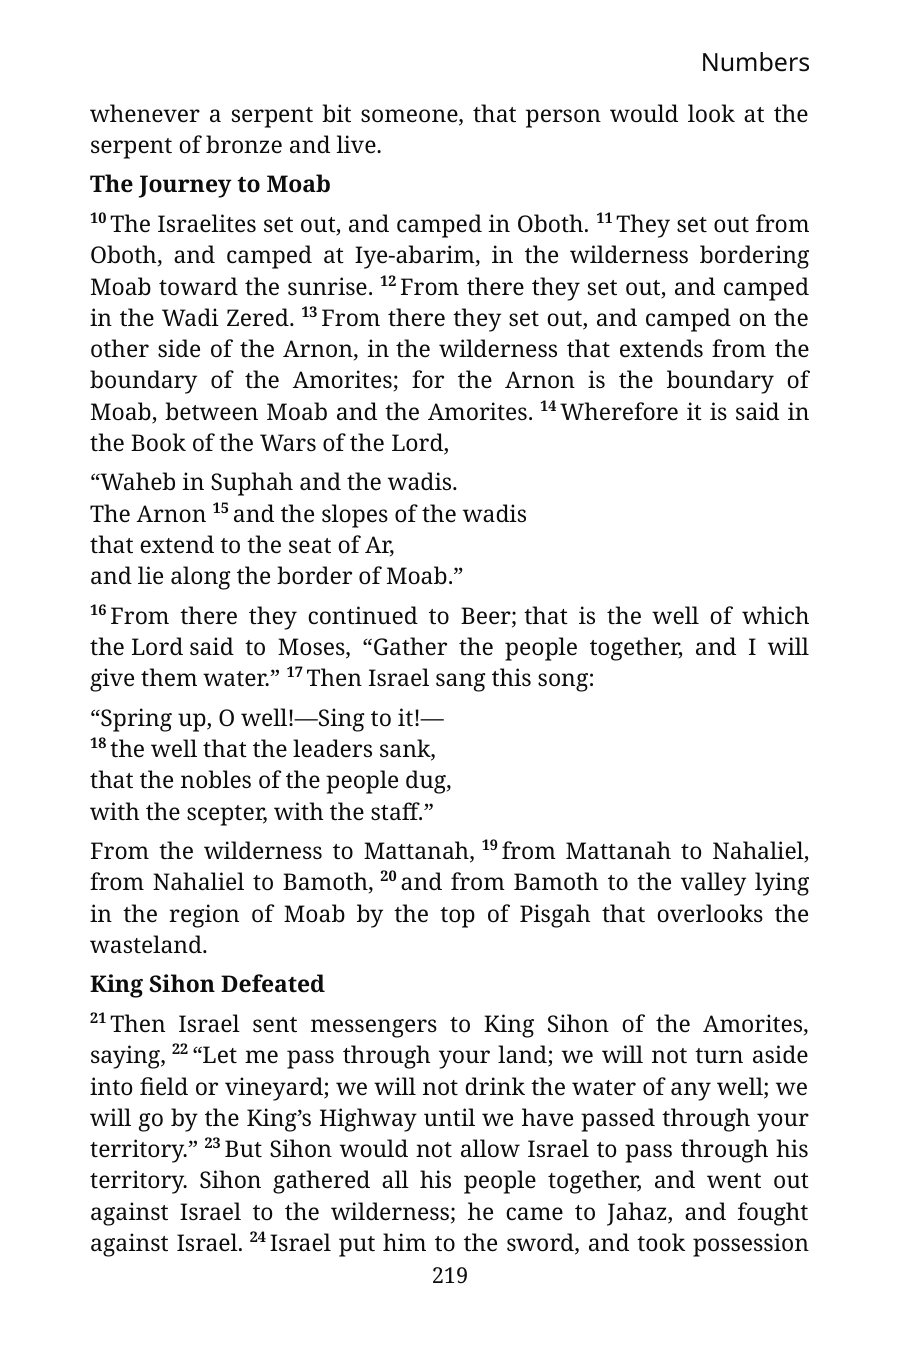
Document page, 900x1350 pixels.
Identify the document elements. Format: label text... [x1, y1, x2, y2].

text 21 Then Israel sent messengers to King Sihon of the Amorites, saying, 22 “Let me pass through your land; we will not turn aside into field or vineyard; we will not drink the water of any well; we will go by the King’s Highway until we have passed through your territory.” 23 But Sihon would not allow Israel to pass through his territory. Sihon gathered all his people together, and went out against Israel to the wilderness; he came to Jahaz, and fought against Israel. 24 Israel put him to the sword, and took possession [90, 1008, 810, 1258]
text “Waheb in Suphah and the wadis. The Arnon 15 and the slopes of the wadis that extend to the seat of Ar, and lie along the border of Moab.” [90, 466, 810, 591]
text The Journey to Moab [90, 168, 810, 199]
text King Sihon Defeated [90, 968, 810, 999]
text 16 From there they continued to Beer; that is the well of which the Lord said to Moses, “Gather the people together, and I will give them water.” 17 Then Israel sang this song: [90, 599, 810, 693]
text 10 The Israelites set out, and camped in Oboth. 11 They set out from Oboth, and camped at Iye-abarim, in the wilderness bordering Moab toward the sunrise. 12 From there they set out, and camped in the Wadi Zered. 13 From there they set out, and camped on the other side of the Arnon, in the wilderness that extends from the boundary of the Amorites; for the Arnon is the boundary of Moab, between Moab and the Amorites. 14 Wherefore it is said in the Book of the Wars of the Lord, [90, 208, 810, 458]
text whenever a serpent bit someone, that person would look at the serpent of bronze and live. [90, 97, 810, 160]
text From the wilderness to Mattanah, 19 from Mattanah to Nahaliel, from Nahaliel to Bamoth, 20 and from Bamoth to the valley lying in the region of Moab by the top of Pisgah that overlooks the wasteland. [90, 835, 810, 960]
text “Spring up, O well!—Sing to it!— 18 the well that the leaders sank, that the nobles of the people dug, with the scepter, with the staff.” [90, 702, 810, 827]
